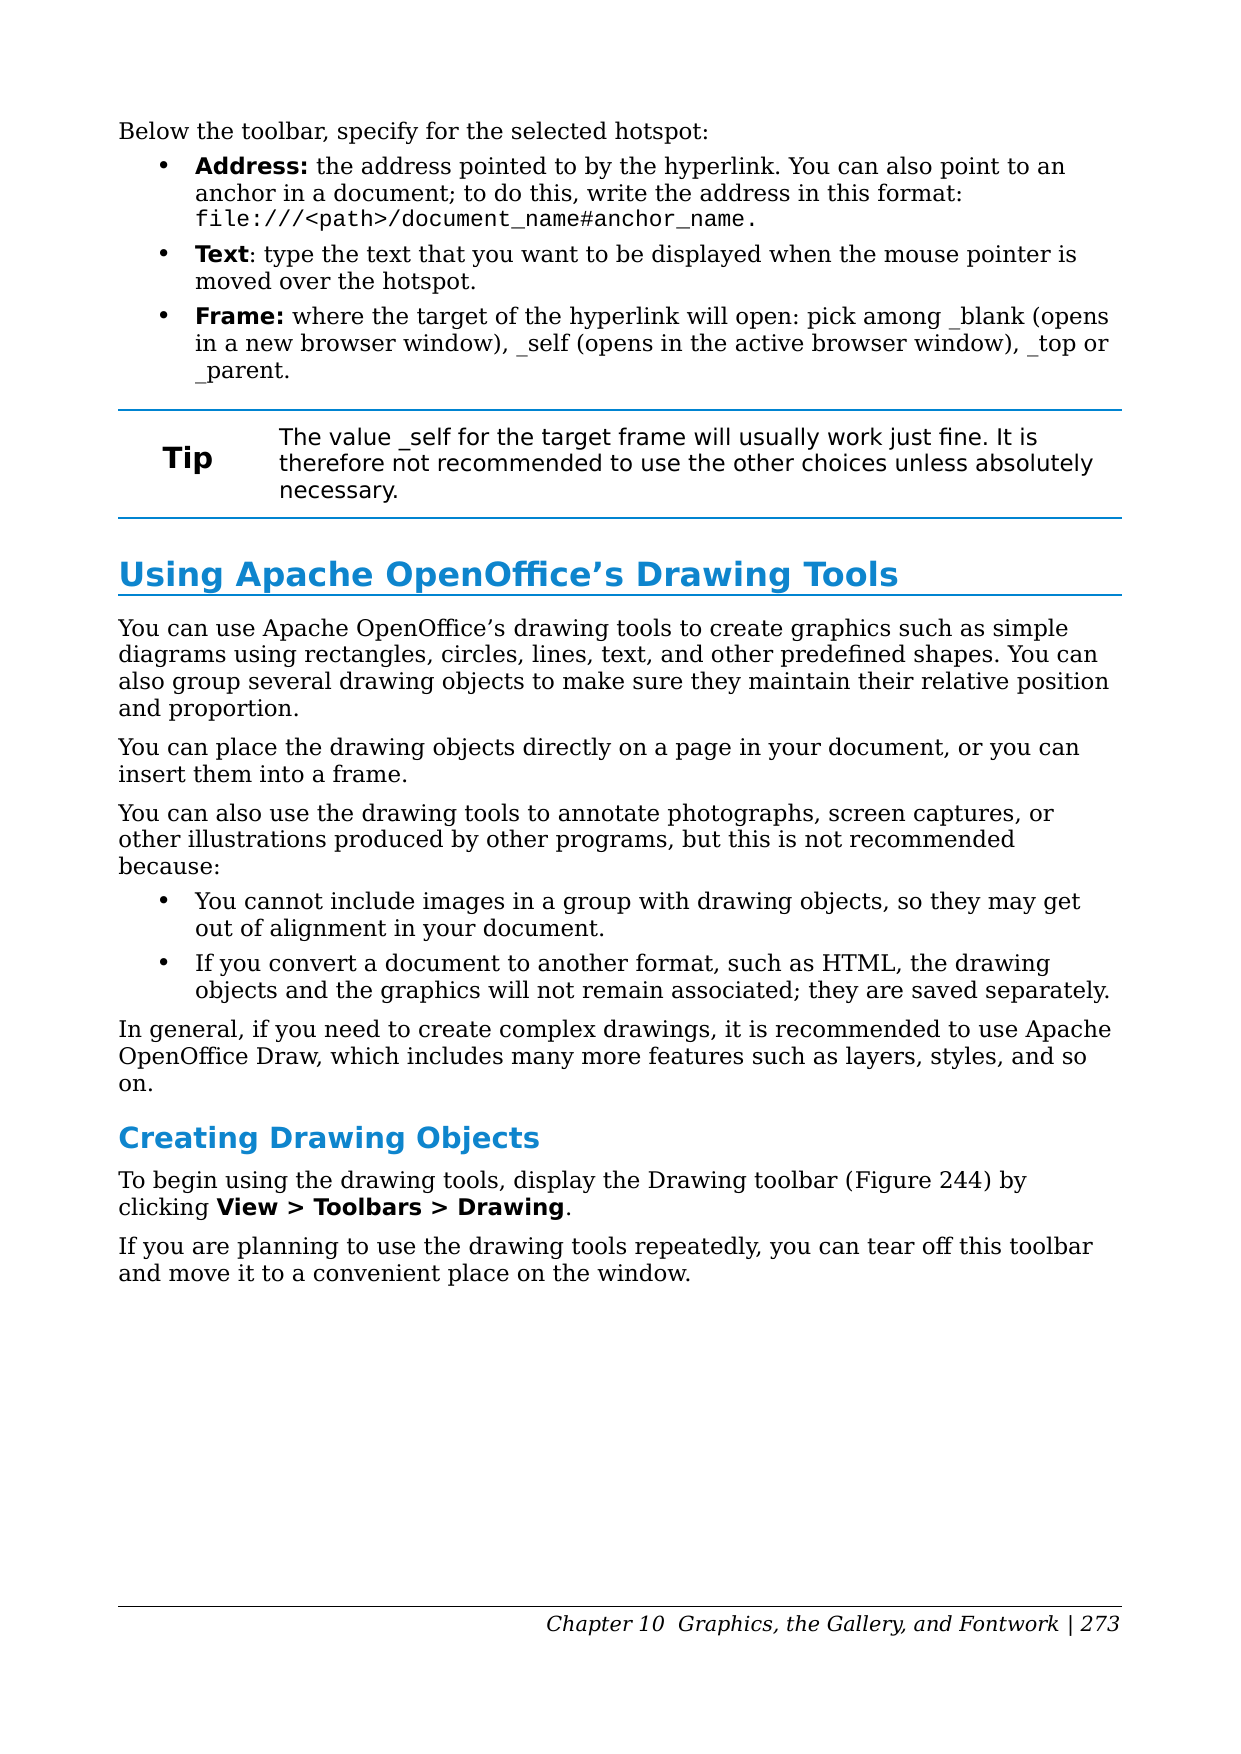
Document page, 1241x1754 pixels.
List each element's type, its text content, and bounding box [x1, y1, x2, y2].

list If you convert a document to another format, such as HTML, the drawing objects and the graphics will not remain associated; they are saved separately. [156, 948, 1122, 1004]
list Frame: where the target of the hyperlink will open: pick among _blank (opens in a new browser window), _self (opens in the active browser window), _top or _parent. [156, 301, 1122, 384]
list Address: the address pointed to by the hyperlink. You can also point to an anchor in a document; to do this, write the address in this format: file:///<path>/document_name#anchor_name. [156, 151, 1122, 233]
text You can place the drawing objects directly on a page in your document, or you can insert them into a frame. [118, 734, 1122, 787]
subtitle Creating Drawing Objects [118, 1121, 1122, 1155]
text To begin using the drawing tools, display the Drawing toolbar (Figure 244) by clicking View > Toolbars > Drawing. [118, 1167, 1122, 1221]
table_header The value _self for the target frame will usually work just fine. It is therefore not recommended to use the other choices unless absolutely necessary. [258, 411, 1122, 517]
list You cannot include images in a group with drawing objects, so they may get out of alignment in your document. [156, 886, 1122, 942]
list You can also use the drawing tools to annotate photographs, screen captures, or other illustrations produced by other programs, but this is not recommended because: [118, 800, 1122, 880]
list Text: type the text that you want to be displayed when the mouse pointer is moved over the hotspot. [156, 239, 1122, 295]
subtitle Using Apache OpenOffice’s Drawing Tools [118, 555, 1122, 594]
list Below the toolbar, specify for the selected hotspot: [118, 118, 1122, 145]
text In general, if you need to create complex drawings, it is recommended to use Apache OpenOffice Draw, which includes many more features such as layers, styles, and so on. [118, 1017, 1122, 1097]
text You can use Apache OpenOffice’s drawing tools to create graphics such as simple diagrams using rectangles, circles, lines, text, and other predefined shapes. You can also group several drawing objects to make sure they maintain their relative position and proportion. [118, 615, 1122, 722]
text If you are planning to use the drawing tools repeatedly, you can tear off this toolbar and move it to a convenient place on the window. [118, 1233, 1122, 1286]
table_header Tip [118, 411, 257, 517]
